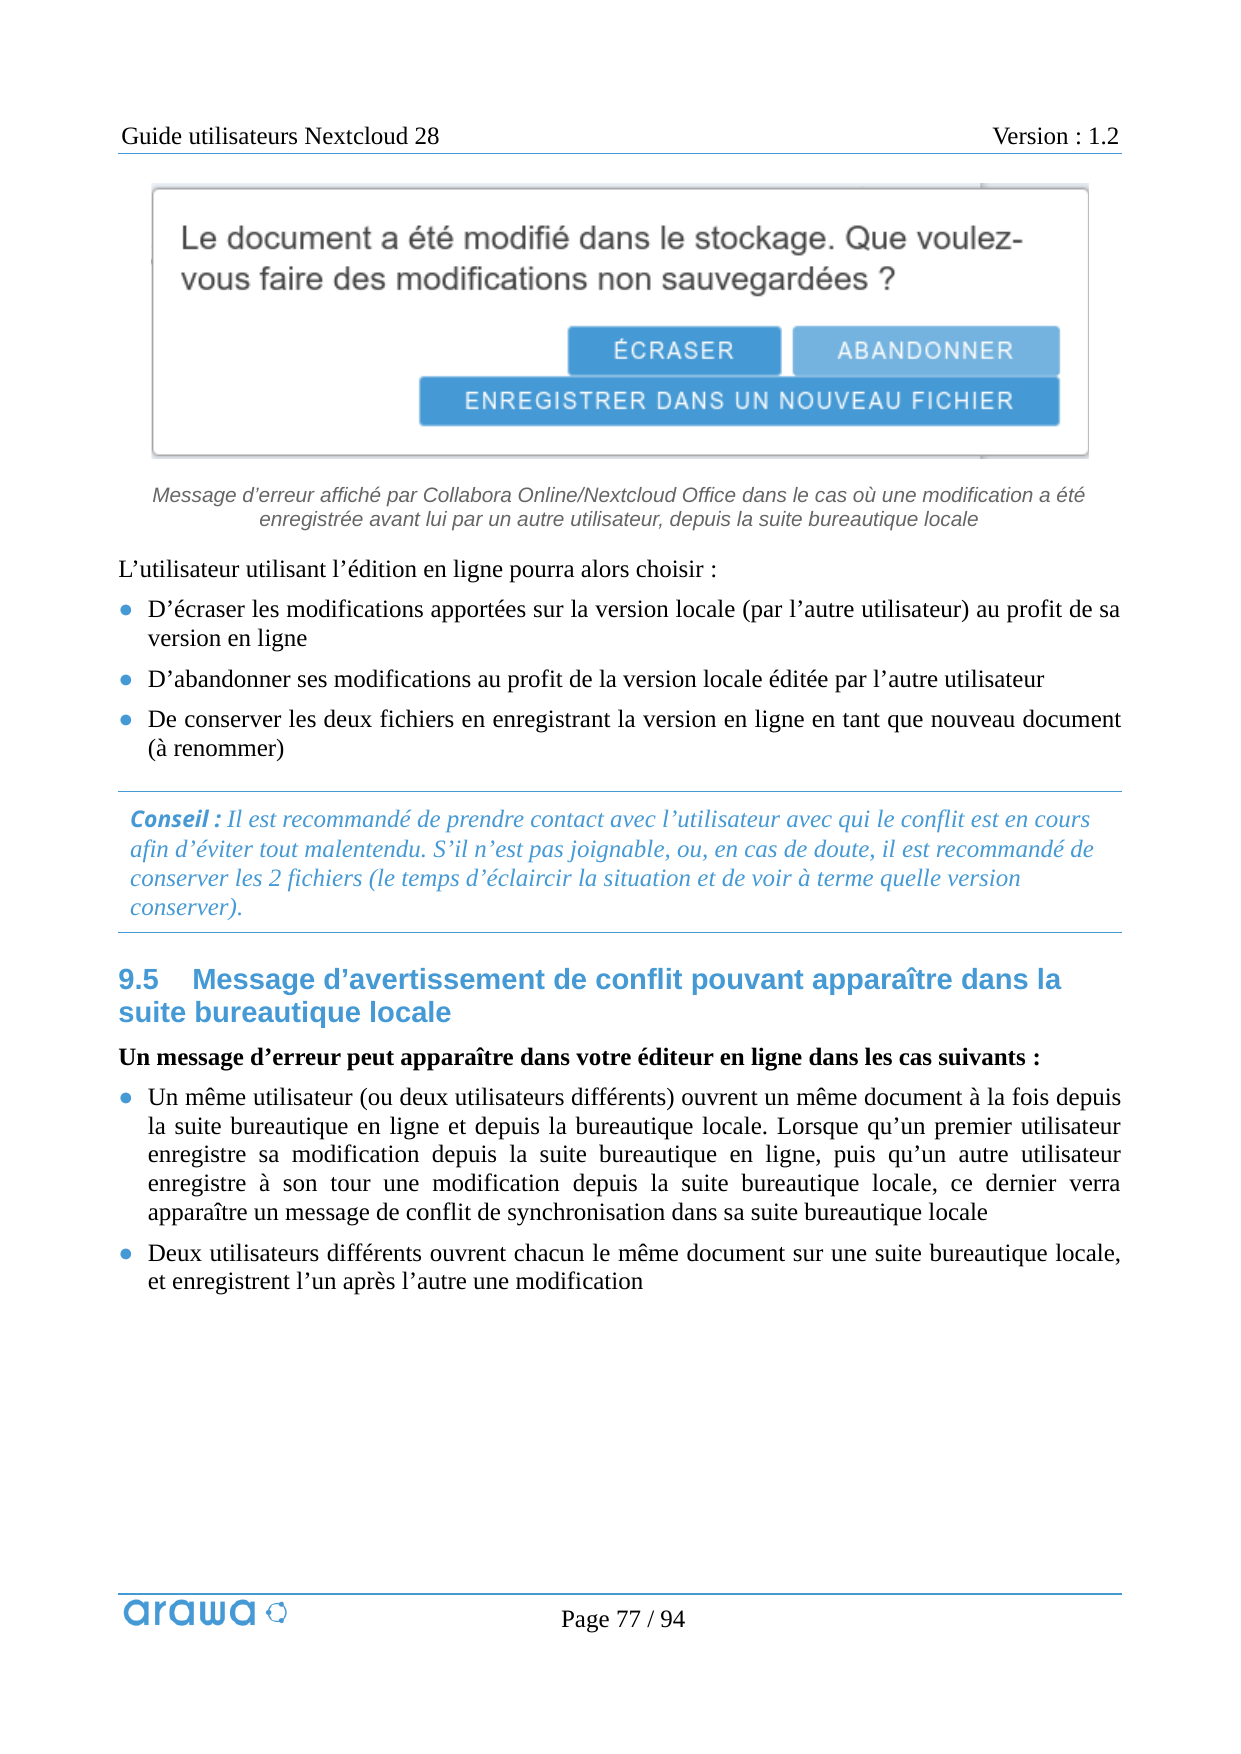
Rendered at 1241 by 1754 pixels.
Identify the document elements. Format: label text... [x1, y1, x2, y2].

list D’abandonner ses modifications au profit de la version locale éditée par l’autre utilisateur [118, 664, 1122, 692]
picture [121, 1597, 290, 1628]
list De conserver les deux fichiers en enregistrant la version en ligne en tant que nouveau document (à renommer) [118, 704, 1122, 762]
list Deux utilisateurs différents ouvrent chacun le même document sur une suite bureautique locale, et enregistrent l’un après l’autre une modification [118, 1238, 1122, 1295]
text Conseil : Il est recommandé de prendre contact avec l’utilisateur avec qui le conflit est en cours afin d’éviter tout malentendu. S’il n’est pas joignable, ou, en cas de doute, il est recommandé de conserver les 2 fichiers (le temps d’éclaircir la situation et de voir à terme quelle version conserver). [118, 792, 1122, 932]
text Un message d’erreur peut apparaître dans votre éditeur en ligne dans les cas suivants : [118, 1042, 1122, 1070]
text L’utilisateur utilisant l’édition en ligne pourra alors choisir : [118, 554, 1122, 583]
list D’écraser les modifications apportées sur la version locale (par l’autre utilisateur) au profit de sa version en ligne [118, 594, 1122, 652]
text Message d’erreur affiché par Collabora Online/Nextcloud Office dans le cas où une modification a été enregistrée avant lui par un autre utilisateur, depuis la suite bureautique locale [118, 482, 1122, 530]
list Un même utilisateur (ou deux utilisateurs différents) ouvrent un même document à la fois depuis la suite bureautique en ligne et depuis la bureautique locale. Lorsque qu’un premier utilisateur enregistre sa modification depuis la suite bureautique en ligne, puis qu’un autre utilisateur enregistre à son tour une modification depuis la suite bureautique locale, ce dernier verra apparaître un message de conflit de synchronisation dans sa suite bureautique locale [118, 1082, 1122, 1226]
subtitle Message d’avertissement de conflit pouvant apparaître dans la suite bureautique locale [118, 962, 1122, 1029]
picture [151, 183, 1089, 459]
